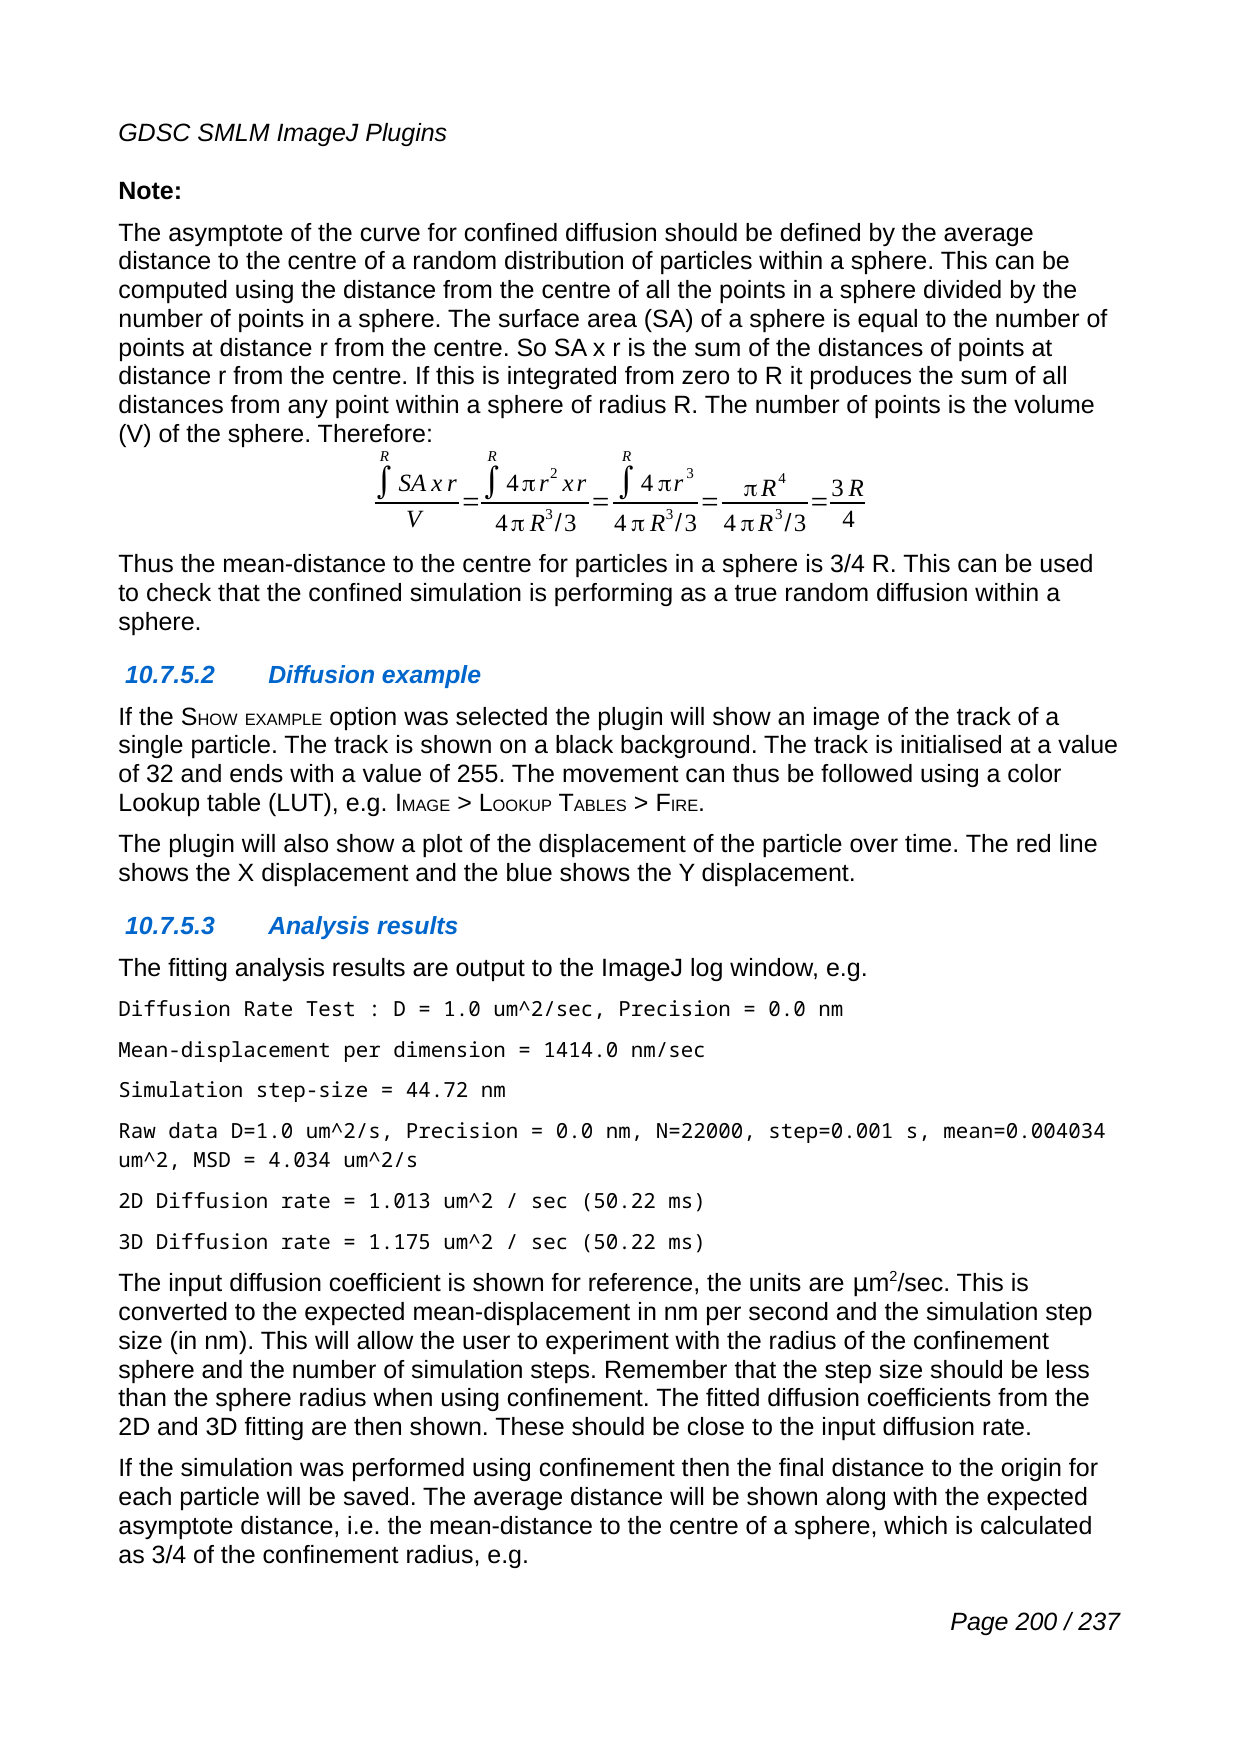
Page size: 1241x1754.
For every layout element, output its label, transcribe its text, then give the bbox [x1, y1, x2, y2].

text If the Show example option was selected the plugin will show an image of the track of a single particle. The track is shown on a black background. The track is initialised at a value of 32 and ends with a value of 255. The movement can thus be followed using a color Lookup table (LUT), e.g. Image > Lookup Tables > Fire. [118, 701, 1122, 816]
text 2D Diffusion rate = 1.013 um^2 / sec (50.22 ms) [118, 1186, 1122, 1214]
subtitle Analysis results [118, 911, 1122, 940]
text The plugin will also show a plot of the displacement of the particle over time. The red line shows the X displacement and the blue shows the Y displacement. [118, 829, 1122, 886]
text Raw data D=1.0 um^2/s, Precision = 0.0 nm, N=22000, step=0.001 s, mean=0.004034 um^2, MSD = 4.034 um^2/s [118, 1117, 1122, 1173]
text Note: [118, 176, 1122, 205]
text Simulation step-size = 44.72 nm [118, 1076, 1122, 1104]
text 3D Diffusion rate = 1.175 um^2 / sec (50.22 ms) [118, 1227, 1122, 1255]
subtitle Diffusion example [118, 660, 1122, 689]
text The fitting analysis results are output to the ImageJ log window, e.g. [118, 952, 1122, 981]
text Mean-displacement per dimension = 1414.0 nm/sec [118, 1035, 1122, 1063]
text The asymptote of the curve for confined diffusion should be defined by the average distance to the centre of a random distribution of particles within a sphere. This can be computed using the distance from the centre of all the points in a sphere divided by the number of points in a sphere. The surface area (SA) of a sphere is equal to the number of points at distance r from the centre. So SA x r is the sum of the distances of points at distance r from the centre. If this is integrated from zero to R it produces the sum of all distances from any point within a sphere of radius R. The number of points is the volume (V) of the sphere. Therefore: [118, 218, 1122, 448]
text The input diffusion coefficient is shown for reference, the units are μm2/sec. This is converted to the expected mean-displacement in nm per second and the simulation step size (in nm). This will allow the user to experiment with the radius of the confinement sphere and the number of simulation steps. Remember that the step size should be less than the sphere radius when using confinement. The fitted diffusion coefficients from the 2D and 3D fitting are then shown. These should be close to the input diffusion rate. [118, 1268, 1122, 1441]
text If the simulation was performed using confinement then the final distance to the origin for each particle will be saved. The average distance will be shown along with the expected asymptote distance, i.e. the mean-distance to the centre of a sphere, which is calculated as 3/4 of the confinement radius, e.g. [118, 1453, 1122, 1568]
text Diffusion Rate Test : D = 1.0 um^2/sec, Precision = 0.0 nm [118, 994, 1122, 1022]
text Thus the mean-distance to the centre for particles in a sphere is 3/4 R. This can be used to check that the confined simulation is performing as a true random diffusion within a sphere. [118, 549, 1122, 635]
